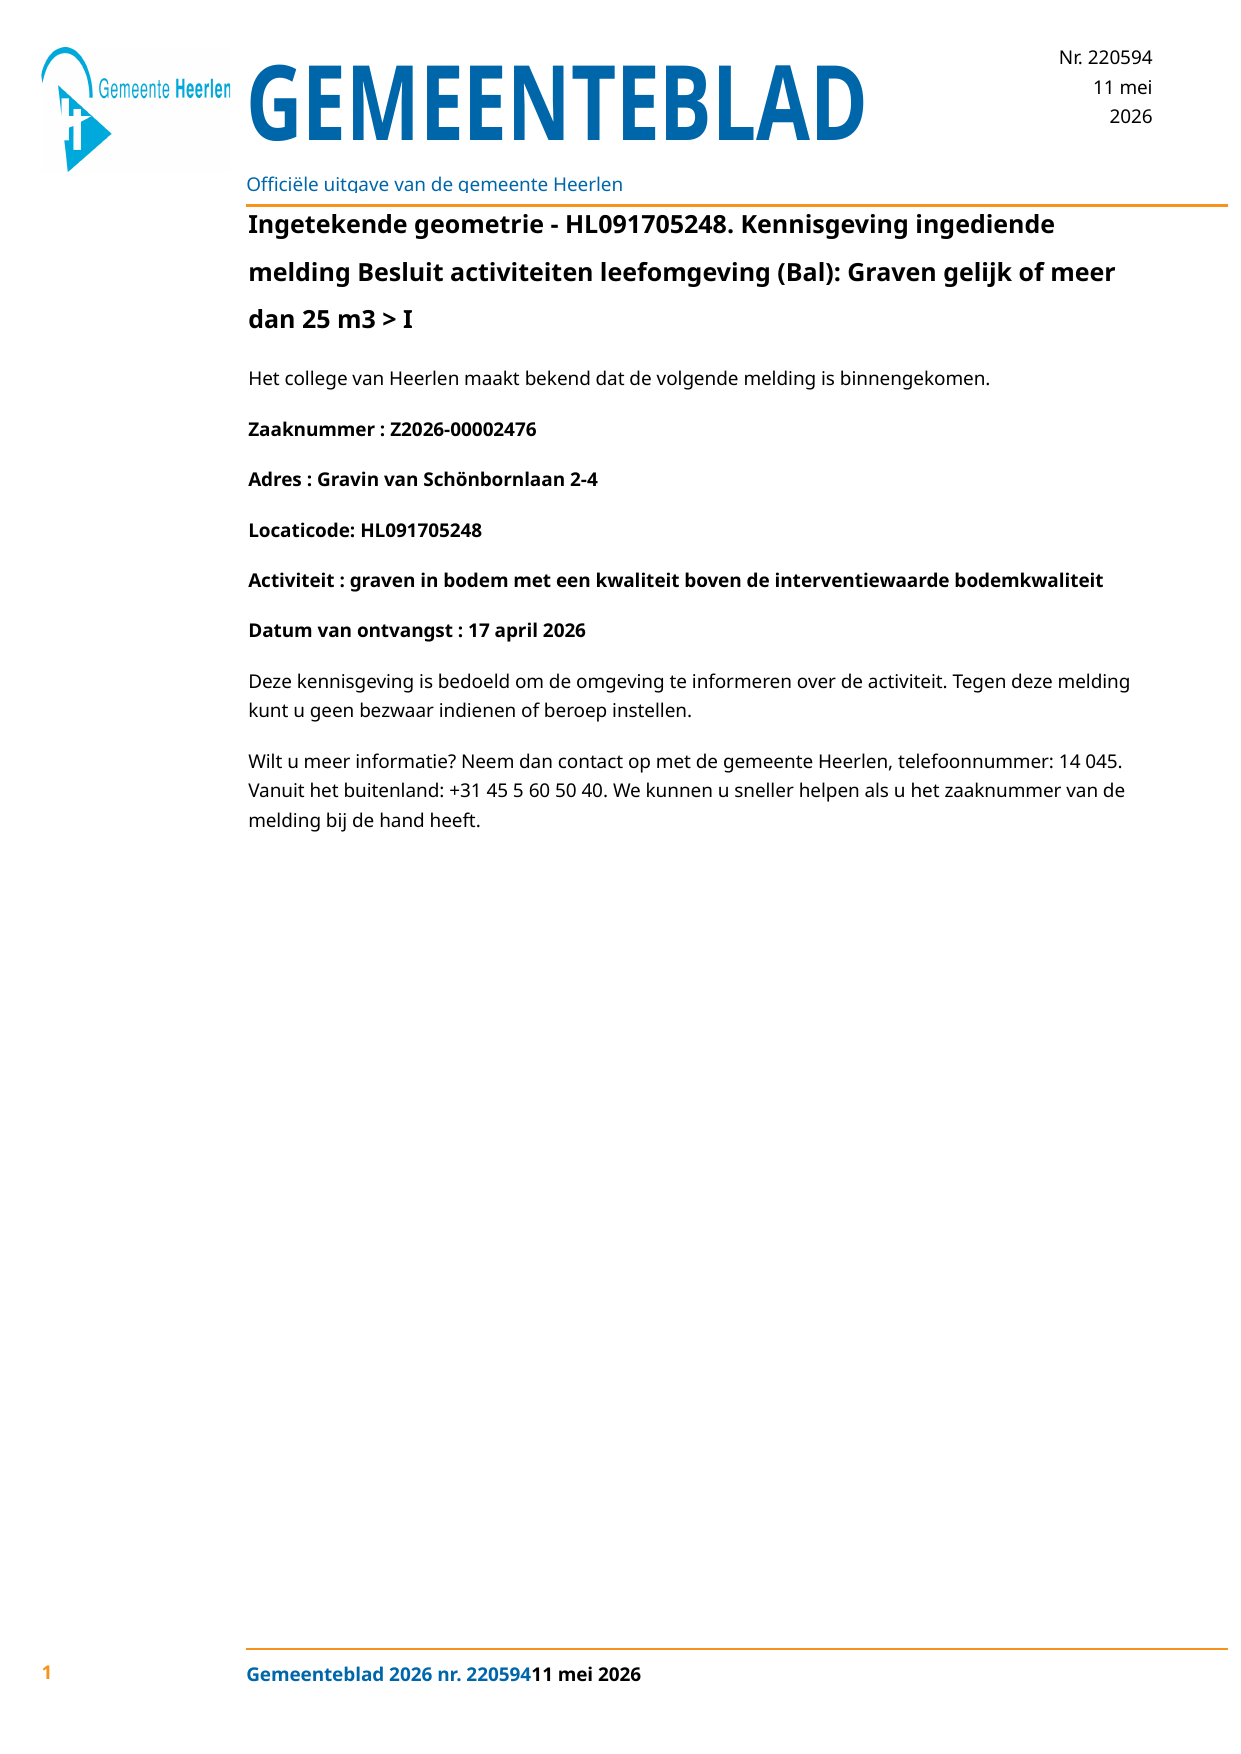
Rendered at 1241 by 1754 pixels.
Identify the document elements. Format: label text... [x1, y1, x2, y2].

text Activiteit : graven in bodem met een kwaliteit boven de interventiewaarde bodemkwaliteit [248, 567, 1152, 593]
text Deze kennisgeving is bedoeld om de omgeving te informeren over de activiteit. Tegen deze melding kunt u geen bezwaar indienen of beroep instellen. [248, 668, 1152, 723]
picture [41, 47, 59, 70]
text Ingetekende geometrie - HL091705248. Kennisgeving ingediende melding Besluit activiteiten leefomgeving (Bal): Graven gelijk of meer dan 25 m3 > I [248, 207, 1152, 336]
text Zaaknummer : Z2026-00002476 [248, 416, 1152, 442]
text Wilt u meer informatie? Neem dan contact op met de gemeente Heerlen, telefoonnummer: 14 045. Vanuit het buitenland: +31 45 5 60 50 40. We kunnen u sneller helpen als u het zaaknummer van de melding bij de hand heeft. [248, 748, 1152, 833]
text Adres : Gravin van Schönbornlaan 2-4 [248, 466, 1152, 492]
text Het college van Heerlen maakt bekend dat de volgende melding is binnengekomen. [248, 366, 1152, 391]
text Locaticode: HL091705248 [248, 517, 1152, 542]
text Datum van ontvangst : 17 april 2026 [248, 618, 1152, 643]
picture [41, 47, 231, 172]
